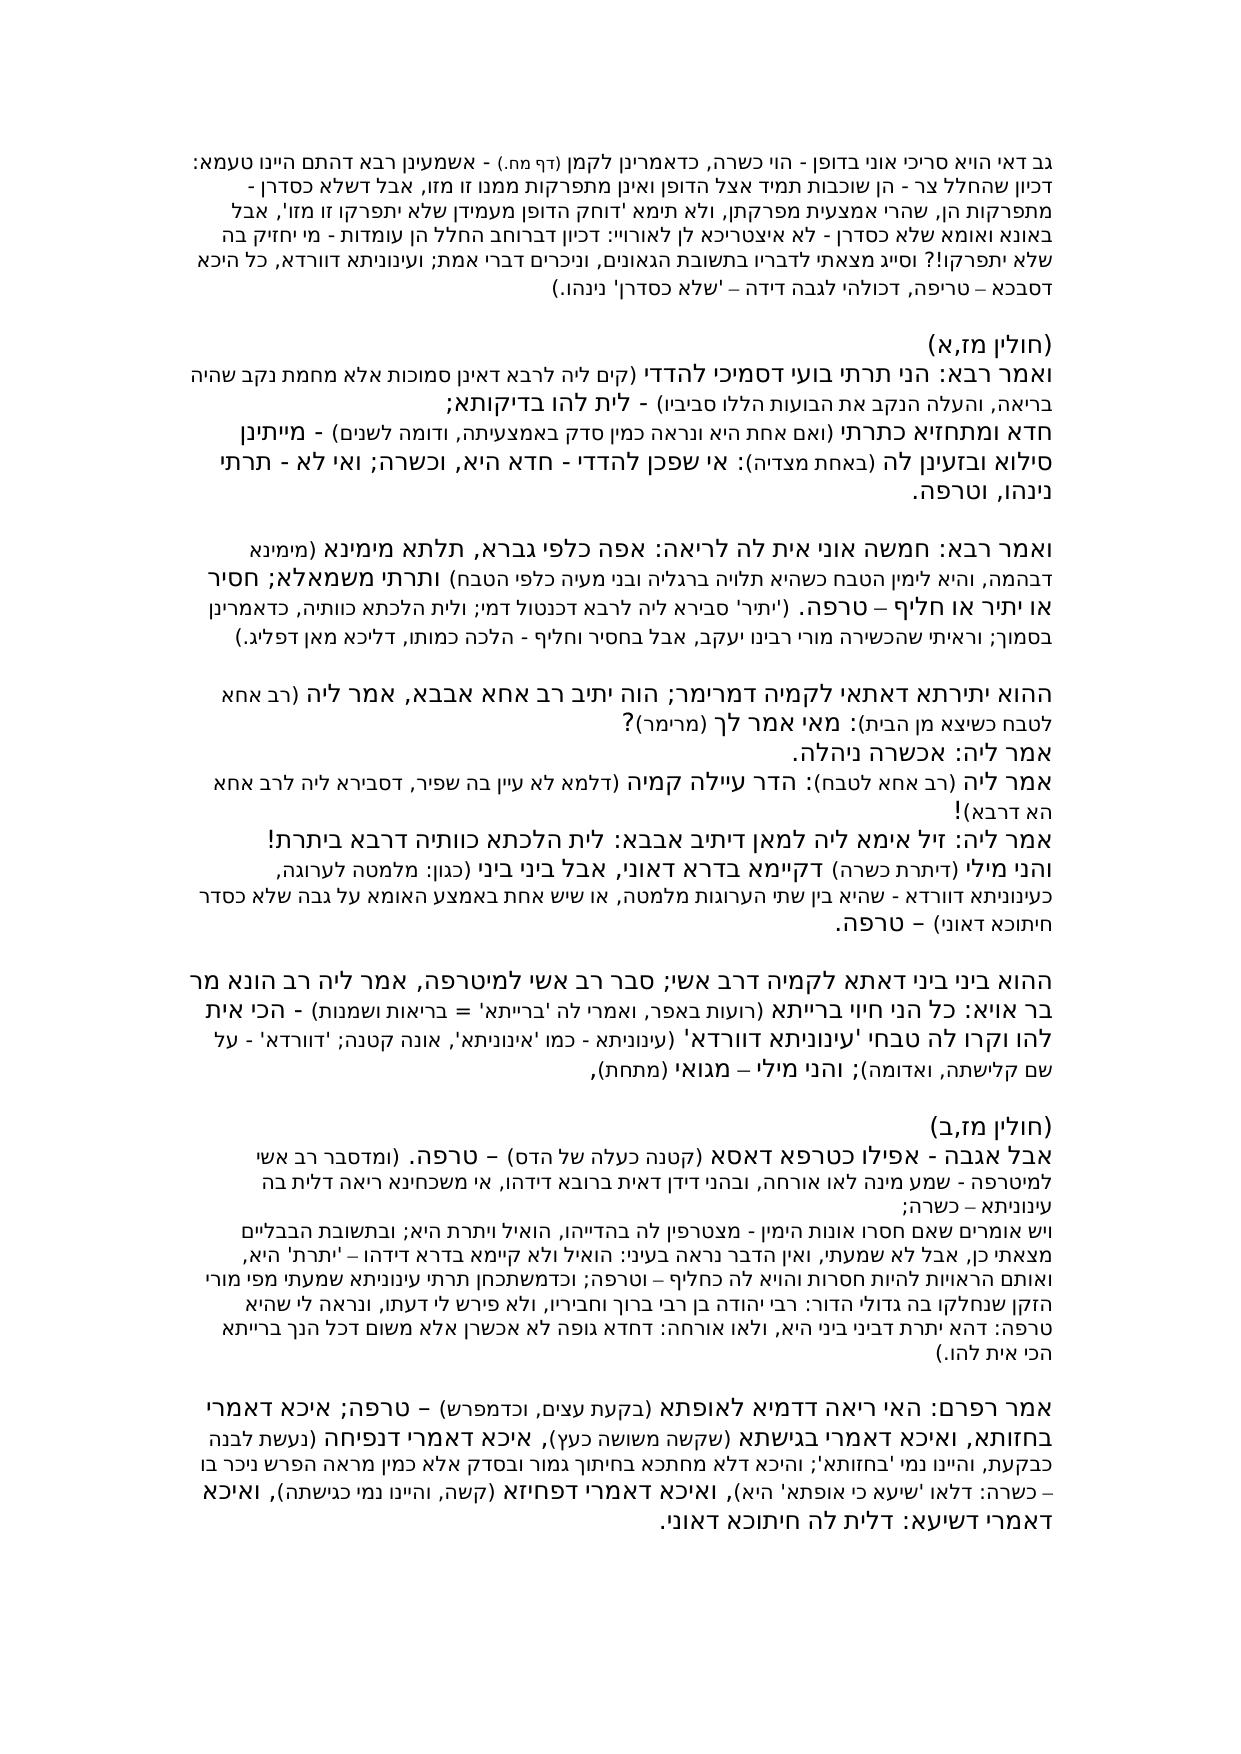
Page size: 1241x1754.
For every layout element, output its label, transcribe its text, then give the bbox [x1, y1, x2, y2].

text ההוא יתירתא דאתאי לקמיה דמרימר; הוה יתיב רב אחא אבבא, אמר ליה (רב אחא לטבח כשיצא מן הבית): מאי אמר לך (מרימר)? [187, 679, 1053, 738]
text (חולין מז,ב) [187, 1112, 1053, 1141]
text אבל אגבה - אפילו כטרפא דאסא (קטנה כעלה של הדס) – טרפה. (ומדסבר רב אשי למיטרפה - שמע מינה לאו אורחה, ובהני דידן דאית ברובא דידהו, אי משכחינא ריאה דלית בה עינוניתא – כשרה; [187, 1141, 1053, 1219]
text אמר ליה: אכשרה ניהלה. [187, 738, 1053, 767]
text אמר ליה (רב אחא לטבח): הדר עיילה קמיה (דלמא לא עיין בה שפיר, דסבירא ליה לרב אחא הא דרבא)! [187, 767, 1053, 825]
text אמר ליה: זיל אימא ליה למאן דיתיב אבבא: לית הלכתא כוותיה דרבא ביתרת! [187, 825, 1053, 854]
text חדא ומתחזיא כתרתי (ואם אחת היא ונראה כמין סדק באמצעיתה, ודומה לשנים) - מייתינן סילוא ובזעינן לה (באחת מצדיה): אי שפכן להדדי - חדא היא, וכשרה; ואי לא - תרתי נינהו, וטרפה. [187, 417, 1053, 505]
text (חולין מז,א) [187, 330, 1053, 359]
text ההוא ביני ביני דאתא לקמיה דרב אשי; סבר רב אשי למיטרפה, אמר ליה רב הונא מר בר אויא: כל הני חיוי ברייתא (רועות באפר, ואמרי לה 'ברייתא' = בריאות ושמנות) - הכי אית להו וקרו לה טבחי 'עינוניתא דוורדא' (עינוניתא - כמו 'אינוניתא', אונה קטנה; 'דוורדא' - על שם קלישתה, ואדומה); והני מילי – מגואי (מתחת), [187, 966, 1053, 1083]
text והני מילי (דיתרת כשרה) דקיימא בדרא דאוני, אבל ביני ביני (כגון: מלמטה לערוגה, כעינוניתא דוורדא - שהיא בין שתי הערוגות מלמטה, או שיש אחת באמצע האומא על גבה שלא כסדר חיתוכא דאוני) – טרפה. [187, 854, 1053, 937]
text ויש אומרים שאם חסרו אונות הימין - מצטרפין לה בהדייהו, הואיל ויתרת היא; ובתשובת הבבליים מצאתי כן, אבל לא שמעתי, ואין הדבר נראה בעיני: הואיל ולא קיימא בדרא דידהו – 'יתרת' היא, ואותם הראויות להיות חסרות והויא לה כחליף – וטרפה; וכדמשתכחן תרתי עינוניתא שמעתי מפי מורי הזקן שנחלקו בה גדולי הדור: רבי יהודה בן רבי ברוך וחביריו, ולא פירש לי דעתו, ונראה לי שהיא טרפה: דהא יתרת דביני ביני היא, ולאו אורחה: דחדא גופה לא אכשרן אלא משום דכל הנך ברייתא הכי אית להו.) [187, 1219, 1053, 1365]
text אמר רפרם: האי ריאה דדמיא לאופתא (בקעת עצים, וכדמפרש) – טרפה; איכא דאמרי בחזותא, ואיכא דאמרי בגישתא (שקשה משושה כעץ), איכא דאמרי דנפיחה (נעשת לבנה כבקעת, והיינו נמי 'בחזותא'; והיכא דלא מחתכא בחיתוך גמור ובסדק אלא כמין מראה הפרש ניכר בו – כשרה: דלאו 'שיעא כי אופתא' היא), ואיכא דאמרי דפחיזא (קשה, והיינו נמי כגישתה), ואיכא דאמרי דשיעא: דלית לה חיתוכא דאוני. [187, 1394, 1053, 1535]
text גב דאי הויא סריכי אוני בדופן - הוי כשרה, כדאמרינן לקמן (דף מח.) - אשמעינן רבא דהתם היינו טעמא: דכיון שהחלל צר - הן שוכבות תמיד אצל הדופן ואינן מתפרקות ממנו זו מזו, אבל דשלא כסדרן - מתפרקות הן, שהרי אמצעית מפרקתן, ולא תימא 'דוחק הדופן מעמידן שלא יתפרקו זו מזו', אבל באונא ואומא שלא כסדרן - לא איצטריכא לן לאורויי: דכיון דברוחב החלל הן עומדות - מי יחזיק בה שלא יתפרקו!? וסייג מצאתי לדבריו בתשובת הגאונים, וניכרים דברי אמת; ועינוניתא דוורדא, כל היכא דסבכא – טריפה, דכולהי לגבה דידה – 'שלא כסדרן' נינהו.) [187, 150, 1053, 301]
text ואמר רבא: חמשה אוני אית לה לריאה: אפה כלפי גברא, תלתא מימינא (מימינא דבהמה, והיא לימין הטבח כשהיא תלויה ברגליה ובני מעיה כלפי הטבח) ותרתי משמאלא; חסיר או יתיר או חליף – טרפה. ('יתיר' סבירא ליה לרבא דכנטול דמי; ולית הלכתא כוותיה, כדאמרינן בסמוך; וראיתי שהכשירה מורי רבינו יעקב, אבל בחסיר וחליף - הלכה כמותו, דליכא מאן דפליג.) [187, 534, 1053, 651]
text ואמר רבא: הני תרתי בועי דסמיכי להדדי (קים ליה לרבא דאינן סמוכות אלא מחמת נקב שהיה בריאה, והעלה הנקב את הבועות הללו סביביו) - לית להו בדיקותא; [187, 359, 1053, 417]
